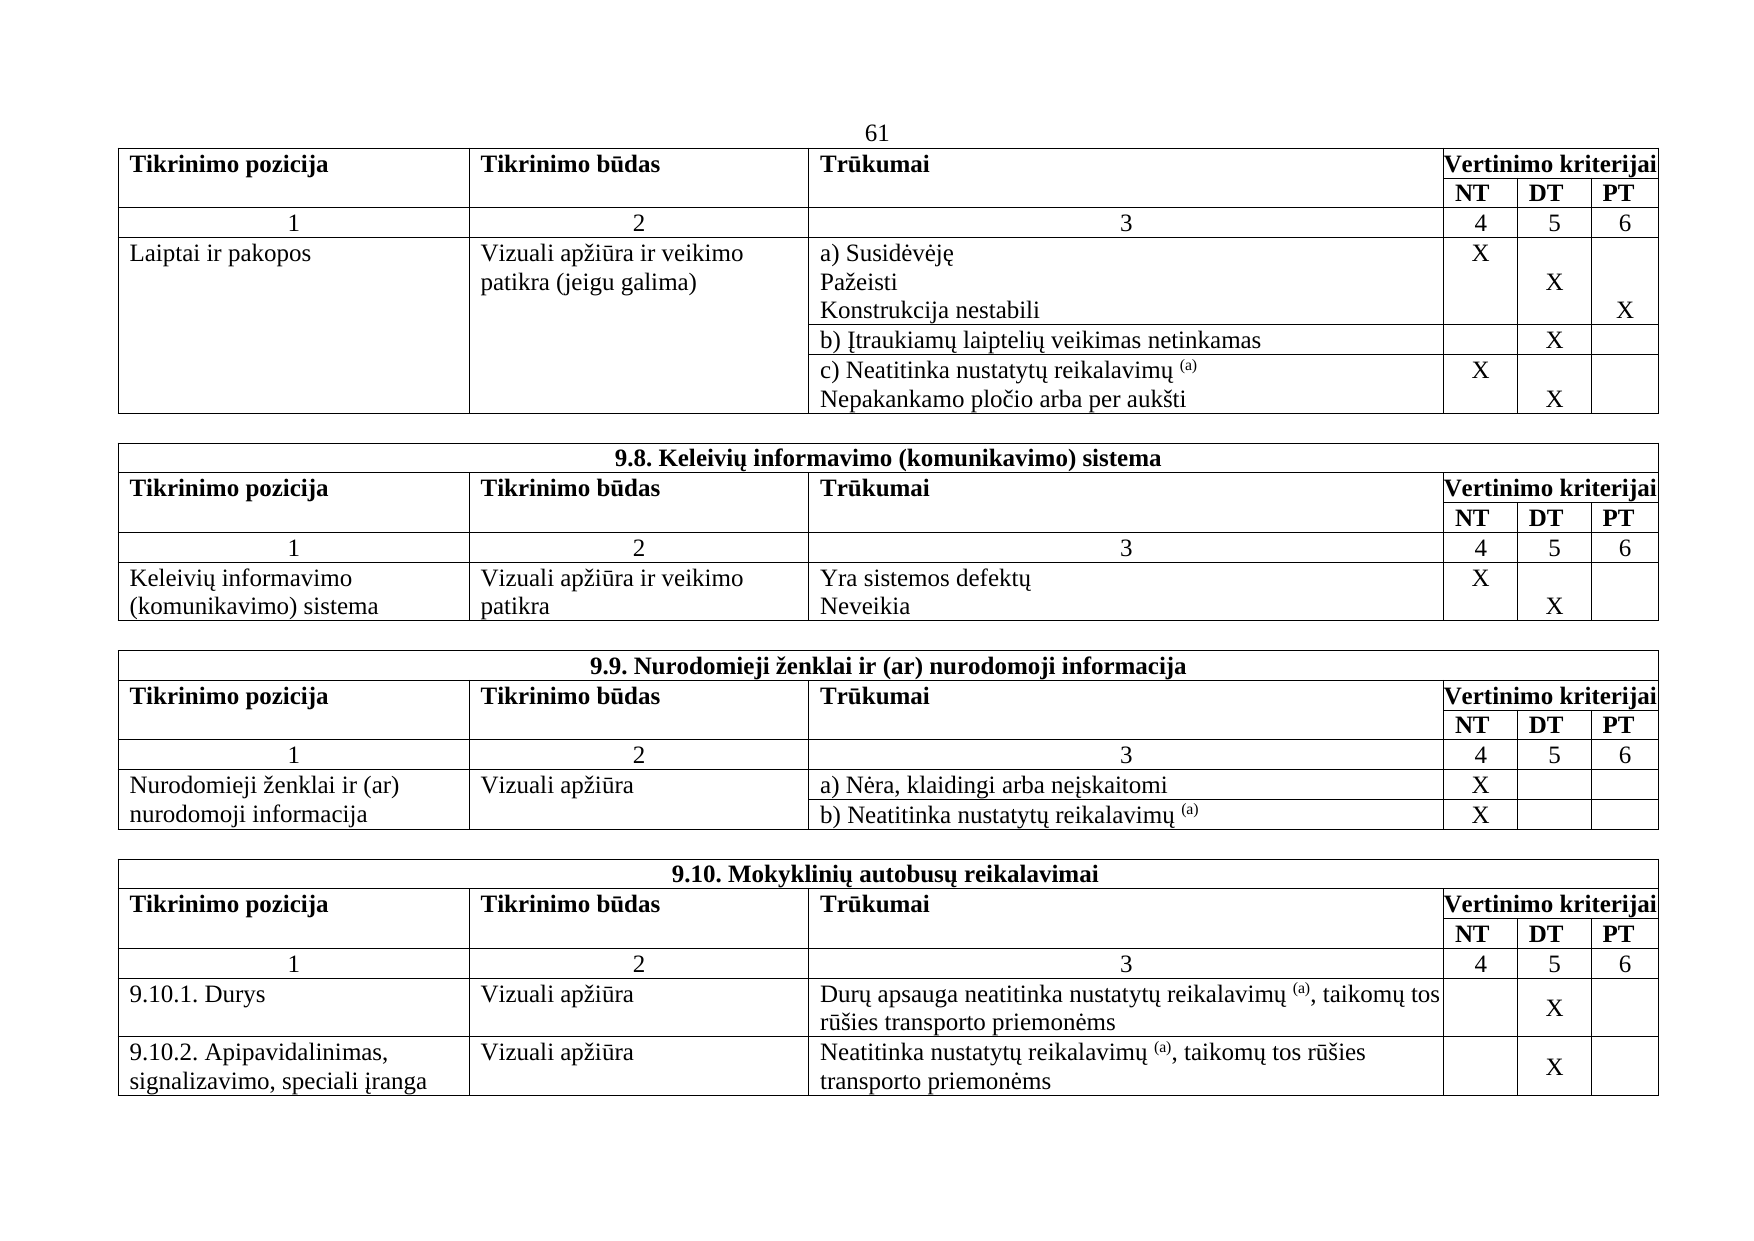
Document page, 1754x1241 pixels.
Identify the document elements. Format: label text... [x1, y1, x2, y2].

table_cell DT [1518, 919, 1591, 948]
table_cell X [1444, 355, 1517, 413]
table_cell [1592, 800, 1658, 829]
table_cell Neatitinka nustatytų reikalavimų (a), taikomų tos rūšies transporto priemonėms [809, 1037, 1443, 1095]
table_cell Yra sistemos defektų Neveikia [809, 563, 1443, 620]
table_cell 9.10.1. Durys [119, 979, 469, 1036]
table_cell [1518, 800, 1591, 829]
table_cell Vertinimo kriterijai [1444, 681, 1658, 709]
table_cell X [1592, 238, 1658, 324]
table_cell 2 [470, 533, 808, 562]
table_cell 6 [1592, 740, 1658, 769]
table_cell [1592, 979, 1658, 1036]
table_cell Vertinimo kriterijai [1444, 473, 1658, 502]
table_cell [1518, 770, 1591, 799]
table_cell Keleivių informavimo (komunikavimo) sistema [119, 563, 469, 620]
table_cell Trūkumai [809, 473, 1443, 532]
table_cell [1592, 563, 1658, 620]
table_cell 4 [1444, 208, 1517, 237]
table_cell PT [1592, 711, 1658, 739]
table_cell X [1444, 238, 1517, 324]
table_cell 2 [470, 949, 808, 978]
table_cell X [1518, 1037, 1591, 1095]
table_cell X [1518, 979, 1591, 1036]
table_cell Trūkumai [809, 149, 1443, 207]
table_cell Tikrinimo būdas [470, 681, 808, 739]
table_cell X [1444, 563, 1517, 620]
table_cell NT [1444, 179, 1517, 207]
table_cell 1 [119, 949, 469, 978]
table_cell PT [1592, 919, 1658, 948]
table_cell 2 [470, 740, 808, 769]
table_cell Durų apsauga neatitinka nustatytų reikalavimų (a), taikomų tos rūšies transporto priemonėms [809, 979, 1443, 1036]
table_cell Vizuali apžiūra [470, 979, 808, 1036]
table_cell [1592, 770, 1658, 799]
table_cell X [1518, 325, 1591, 354]
table_cell 1 [119, 208, 469, 237]
table_cell 6 [1592, 949, 1658, 978]
table_header 9.8. Keleivių informavimo (komunikavimo) sistema [119, 444, 1658, 472]
table_cell a) Nėra, klaidingi arba neįskaitomi [809, 770, 1443, 799]
table_cell 6 [1592, 208, 1658, 237]
table_cell a) Susidėvėję Pažeisti Konstrukcija nestabili [809, 238, 1443, 324]
table_cell DT [1518, 179, 1591, 207]
table_cell Nurodomieji ženklai ir (ar) nurodomoji informacija [119, 770, 469, 829]
table_cell b) Įtraukiamų laiptelių veikimas netinkamas [809, 325, 1443, 354]
table_cell 5 [1518, 740, 1591, 769]
table_cell [1592, 355, 1658, 413]
table_header 9.9. Nurodomieji ženklai ir (ar) nurodomoji informacija [119, 651, 1658, 680]
table_cell c) Neatitinka nustatytų reikalavimų (a) Nepakankamo pločio arba per aukšti [809, 355, 1443, 413]
table_cell X [1518, 238, 1591, 324]
table_cell Tikrinimo būdas [470, 473, 808, 532]
table_cell [1444, 979, 1517, 1036]
table_cell X [1518, 355, 1591, 413]
table_cell PT [1592, 179, 1658, 207]
table_cell Vizuali apžiūra [470, 1037, 808, 1095]
table_cell [1592, 1037, 1658, 1095]
table_cell 4 [1444, 740, 1517, 769]
table_cell Tikrinimo būdas [470, 149, 808, 207]
table_cell Tikrinimo pozicija [119, 473, 469, 532]
table_cell DT [1518, 503, 1591, 532]
table_cell NT [1444, 919, 1517, 948]
table_cell 3 [809, 740, 1443, 769]
table_cell Trūkumai [809, 681, 1443, 739]
table_cell 9.10.2. Apipavidalinimas, signalizavimo, speciali įranga [119, 1037, 469, 1095]
table_cell 1 [119, 740, 469, 769]
table_cell 2 [470, 208, 808, 237]
table_cell 1 [119, 533, 469, 562]
table_cell Tikrinimo būdas [470, 889, 808, 948]
table_cell [1444, 325, 1517, 354]
table_cell Vizuali apžiūra ir veikimo patikra [470, 563, 808, 620]
table_cell Vertinimo kriterijai [1444, 149, 1658, 177]
table_cell Vertinimo kriterijai [1444, 889, 1658, 918]
table_cell Tikrinimo pozicija [119, 681, 469, 739]
table_cell Tikrinimo pozicija [119, 149, 469, 207]
table_cell Tikrinimo pozicija [119, 889, 469, 948]
table_cell PT [1592, 503, 1658, 532]
table_cell 6 [1592, 533, 1658, 562]
table_cell NT [1444, 711, 1517, 739]
table_cell 4 [1444, 949, 1517, 978]
table_cell [1444, 1037, 1517, 1095]
table_cell X [1444, 770, 1517, 799]
table_cell 3 [809, 949, 1443, 978]
table_header 9.10. Mokyklinių autobusų reikalavimai [119, 860, 1658, 888]
table_cell X [1518, 563, 1591, 620]
table_cell Laiptai ir pakopos [119, 238, 469, 413]
table_cell 5 [1518, 208, 1591, 237]
table_cell DT [1518, 711, 1591, 739]
table_cell b) Neatitinka nustatytų reikalavimų (a) [809, 800, 1443, 829]
table_cell NT [1444, 503, 1517, 532]
table_cell X [1444, 800, 1517, 829]
table_cell 4 [1444, 533, 1517, 562]
table_cell Vizuali apžiūra ir veikimo patikra (jeigu galima) [470, 238, 808, 413]
table_cell 5 [1518, 949, 1591, 978]
table_cell 3 [809, 533, 1443, 562]
table_cell 3 [809, 208, 1443, 237]
table_cell 5 [1518, 533, 1591, 562]
table_cell [1592, 325, 1658, 354]
table_cell Trūkumai [809, 889, 1443, 948]
table_cell Vizuali apžiūra [470, 770, 808, 829]
